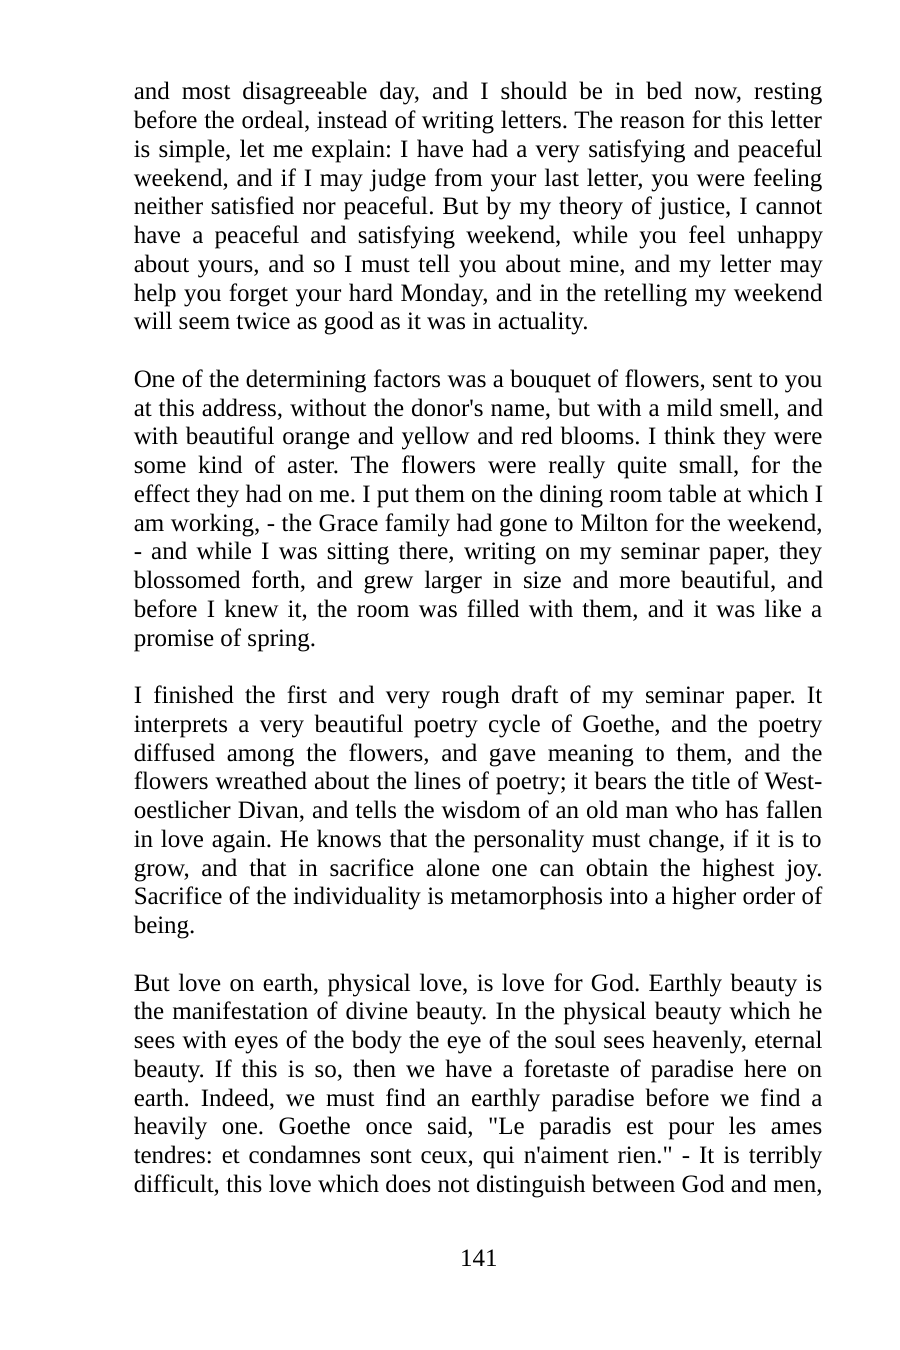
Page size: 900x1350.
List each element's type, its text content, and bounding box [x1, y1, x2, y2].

text But love on earth, physical love, is love for God. Earthly beauty is the manifestation of divine beauty. In the physical beauty which he sees with eyes of the body the eye of the soul sees heavenly, eternal beauty. If this is so, then we have a foretaste of paradise here on earth. Indeed, we must find an earthly paradise before we find a heavily one. Goethe once said, "Le paradis est pour les ames tendres: et condamnes sont ceux, qui n'aiment rien." - It is terribly difficult, this love which does not distinguish between God and men, [133, 968, 823, 1198]
text and most disagreeable day, and I should be in bed now, resting before the ordeal, instead of writing letters. The reason for this letter is simple, let me explain: I have had a very satisfying and peaceful weekend, and if I may judge from your last letter, you were feeling neither satisfied nor peaceful. But by my theory of justice, I cannot have a peaceful and satisfying weekend, while you feel unhappy about yours, and so I must tell you about mine, and my letter may help you forget your hard Monday, and in the retelling my weekend will seem twice as good as it was in actuality. [133, 76, 823, 335]
text I finished the first and very rough draft of my seminar paper. It interprets a very beautiful poetry cycle of Goethe, and the poetry diffused among the flowers, and gave meaning to them, and the flowers wreathed about the lines of poetry; it bears the title of West-oestlicher Divan, and tells the wisdom of an old man who has fallen in love again. He knows that the personality must change, if it is to grow, and that in sacrifice alone one can obtain the highest joy. Sacrifice of the individuality is metamorphosis into a higher order of being. [133, 680, 823, 939]
text One of the determining factors was a bouquet of flowers, sent to you at this address, without the donor's name, but with a mild smell, and with beautiful orange and yellow and red blooms. I think they were some kind of aster. The flowers were really quite small, for the effect they had on me. I put them on the dining room table at which I am working, - the Grace family had gone to Milton for the weekend, - and while I was sitting there, writing on my seminar paper, they blossomed forth, and grew larger in size and more beautiful, and before I knew it, the room was filled with them, and it was like a promise of spring. [133, 364, 823, 651]
